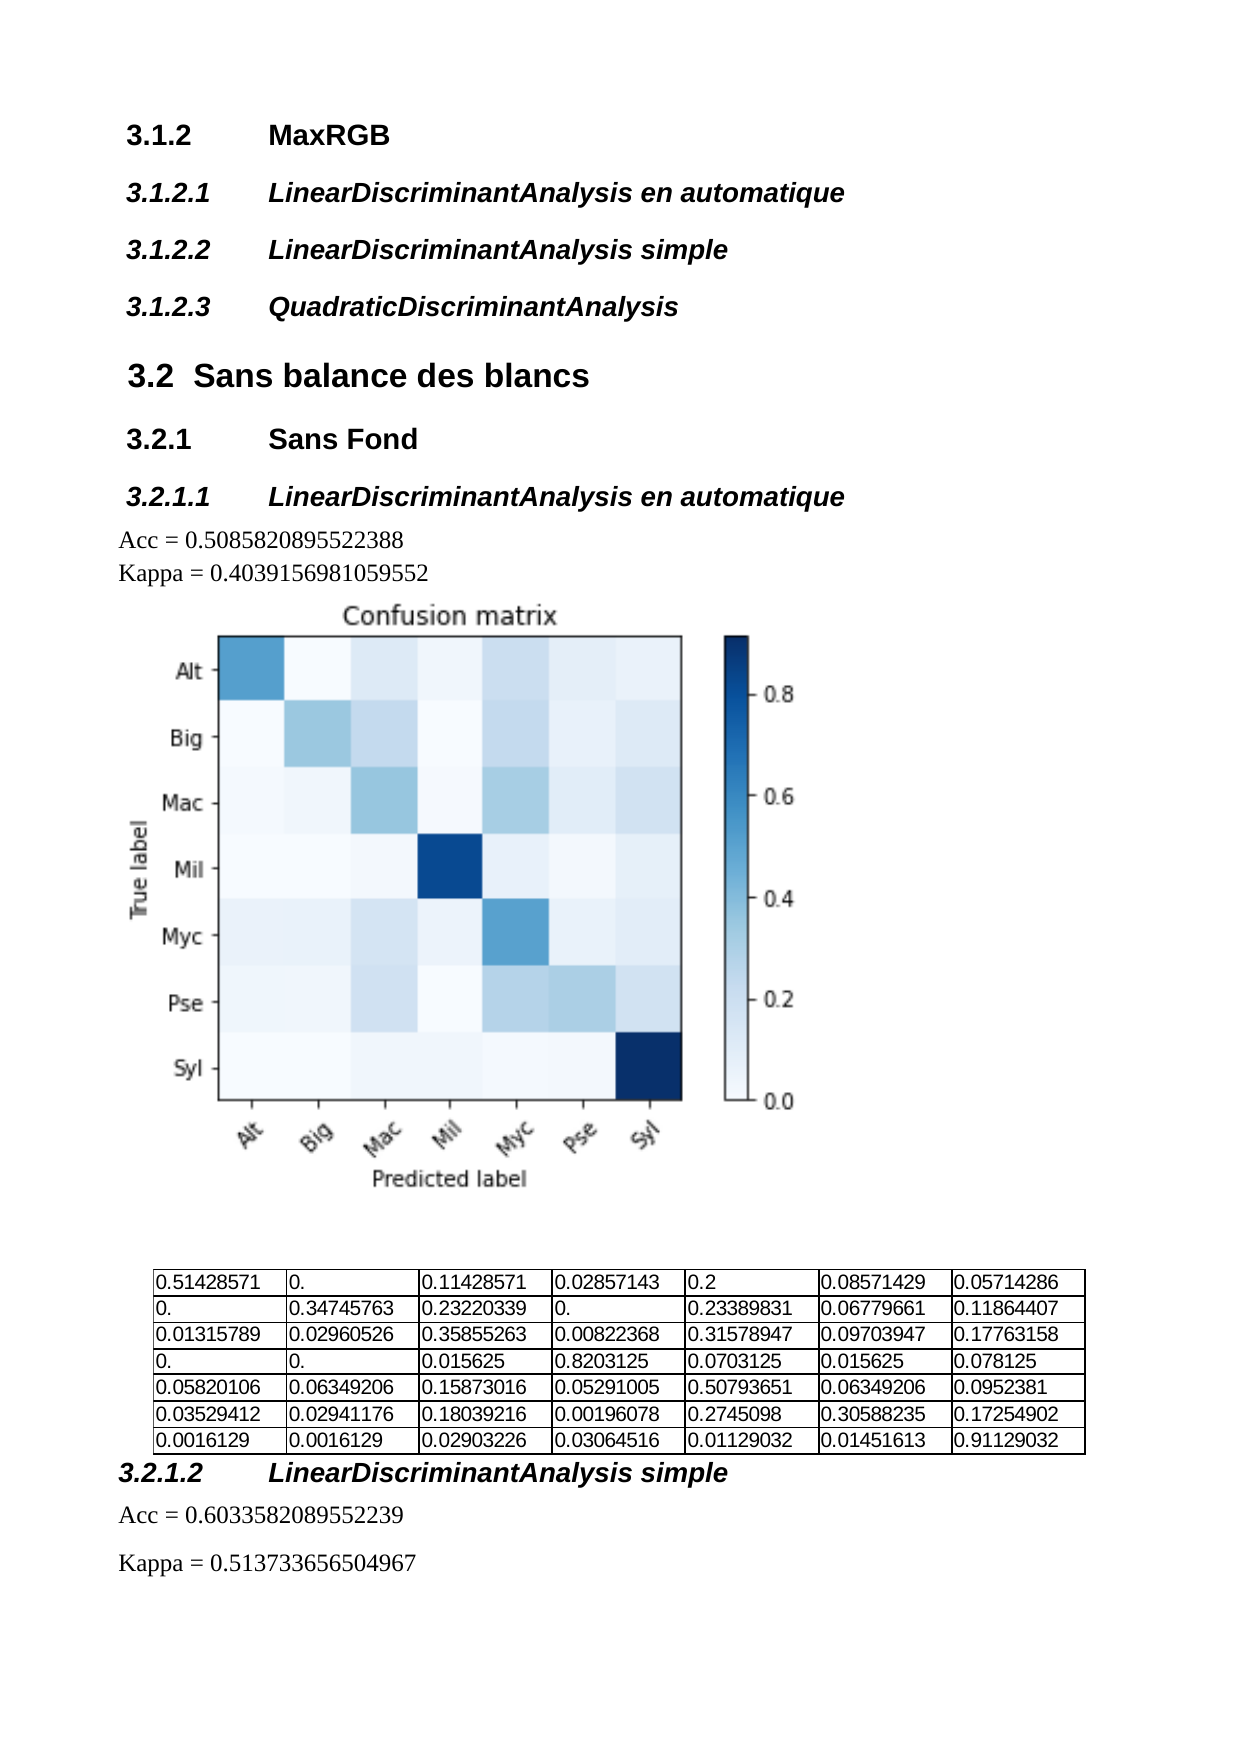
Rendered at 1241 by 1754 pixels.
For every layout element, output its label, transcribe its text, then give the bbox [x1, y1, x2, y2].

subtitle QuadraticDiscriminantAnalysis [118, 291, 1122, 322]
subtitle Sans balance des blancs [118, 356, 1122, 394]
text Acc = 0.6033582089552239 [118, 1501, 1122, 1529]
subtitle Sans Fond [118, 422, 1122, 455]
subtitle LinearDiscriminantAnalysis en automatique [118, 177, 1122, 209]
text Acc = 0.5085820895522388 [118, 525, 1122, 553]
picture [118, 590, 810, 1204]
text Kappa = 0.513733656504967 [118, 1548, 1122, 1577]
text Kappa = 0.4039156981059552 [118, 558, 1122, 586]
subtitle LinearDiscriminantAnalysis en automatique [118, 480, 1122, 512]
subtitle LinearDiscriminantAnalysis simple [118, 234, 1122, 266]
subtitle MaxRGB [118, 118, 1122, 152]
subtitle LinearDiscriminantAnalysis simple [118, 1330, 1122, 1488]
